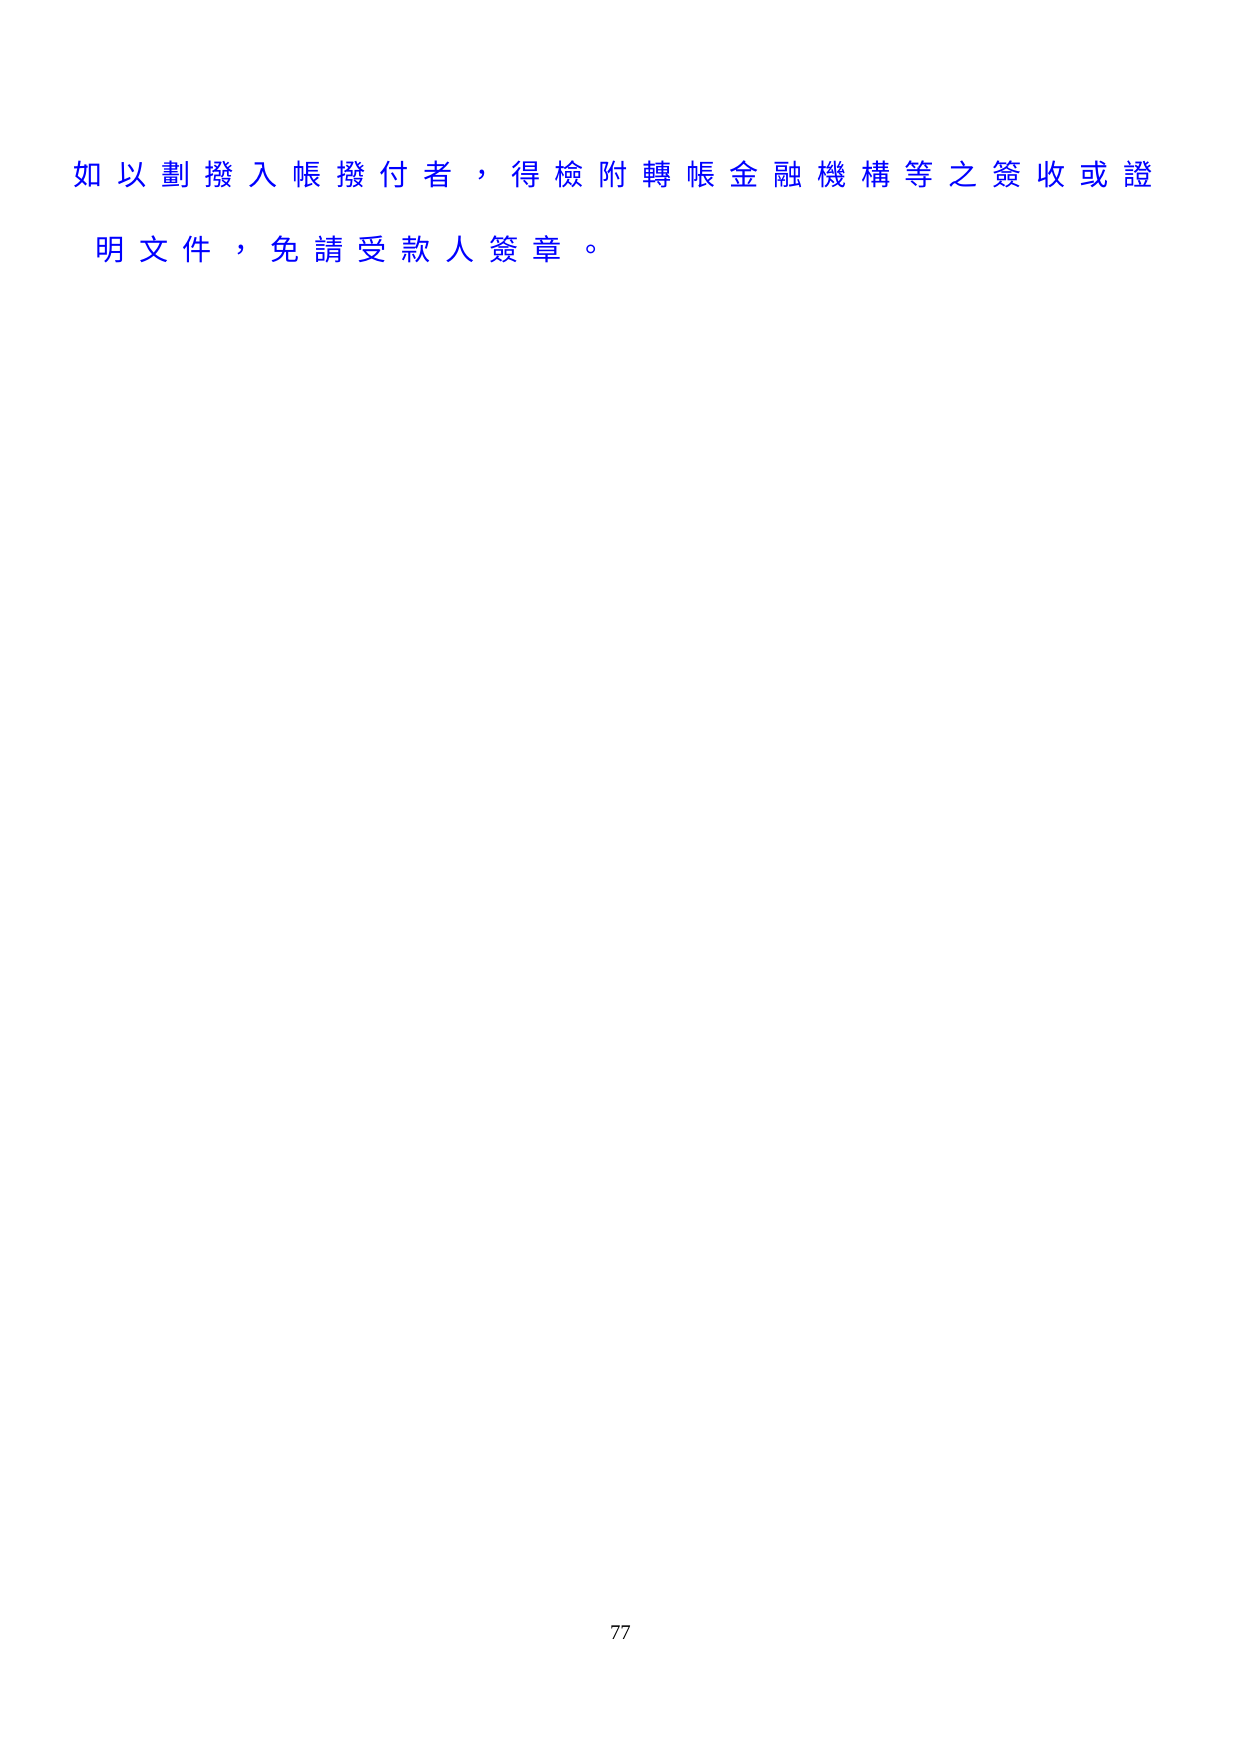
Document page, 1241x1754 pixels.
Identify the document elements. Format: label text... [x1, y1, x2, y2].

text 如以劃撥入帳撥付者，得檢附轉帳金融機構等之簽收或證明文件，免請受款人簽章。 [56, 129, 1167, 279]
